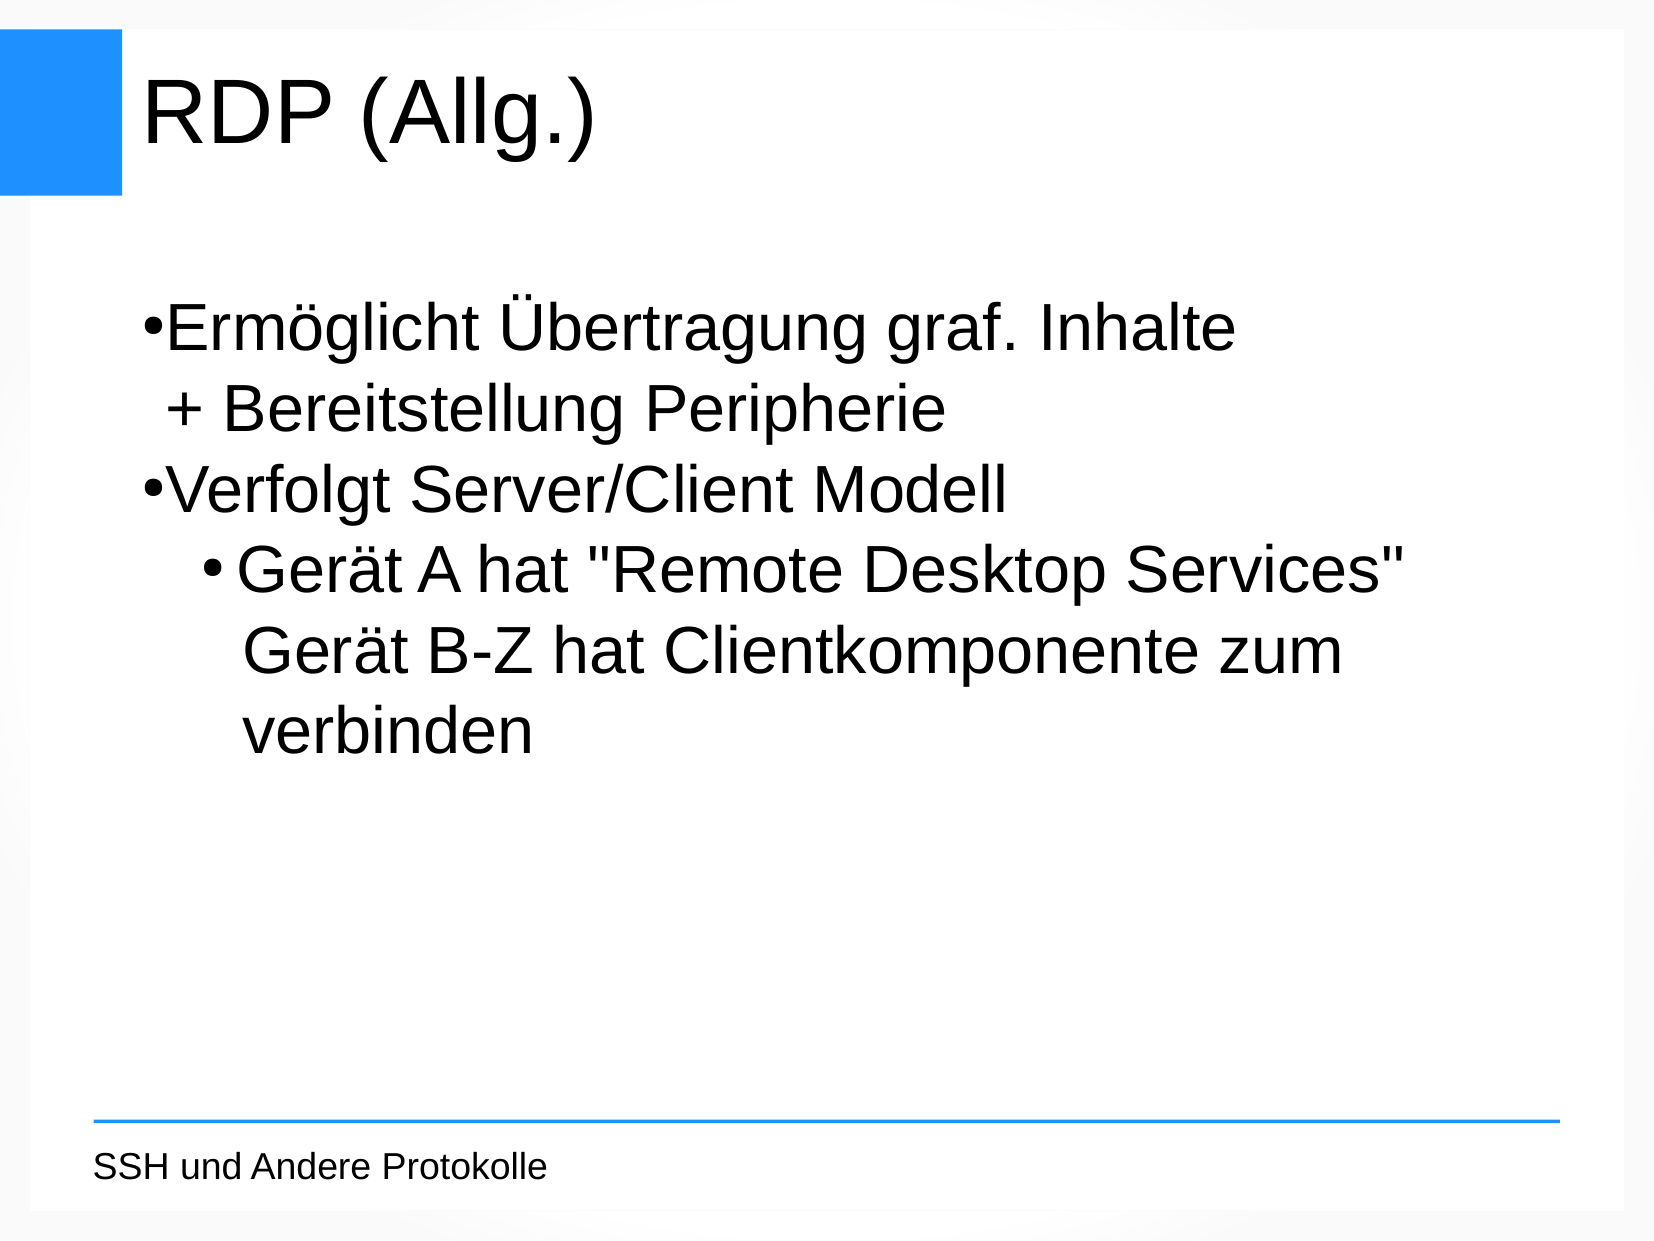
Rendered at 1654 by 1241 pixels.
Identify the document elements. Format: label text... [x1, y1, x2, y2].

text_box SSH und Andere Protokolle [77, 1138, 579, 1195]
subtitle Ermöglicht Übertragung graf. Inhalte + Bereitstellung Peripherie Verfolgt Server/Client Modell Gerät A hat "Remote Desktop Services" Gerät B-Z hat Clientkomponente zum verbinden [82, 290, 1538, 1010]
title RDP (Allg.) [141, 35, 1524, 189]
